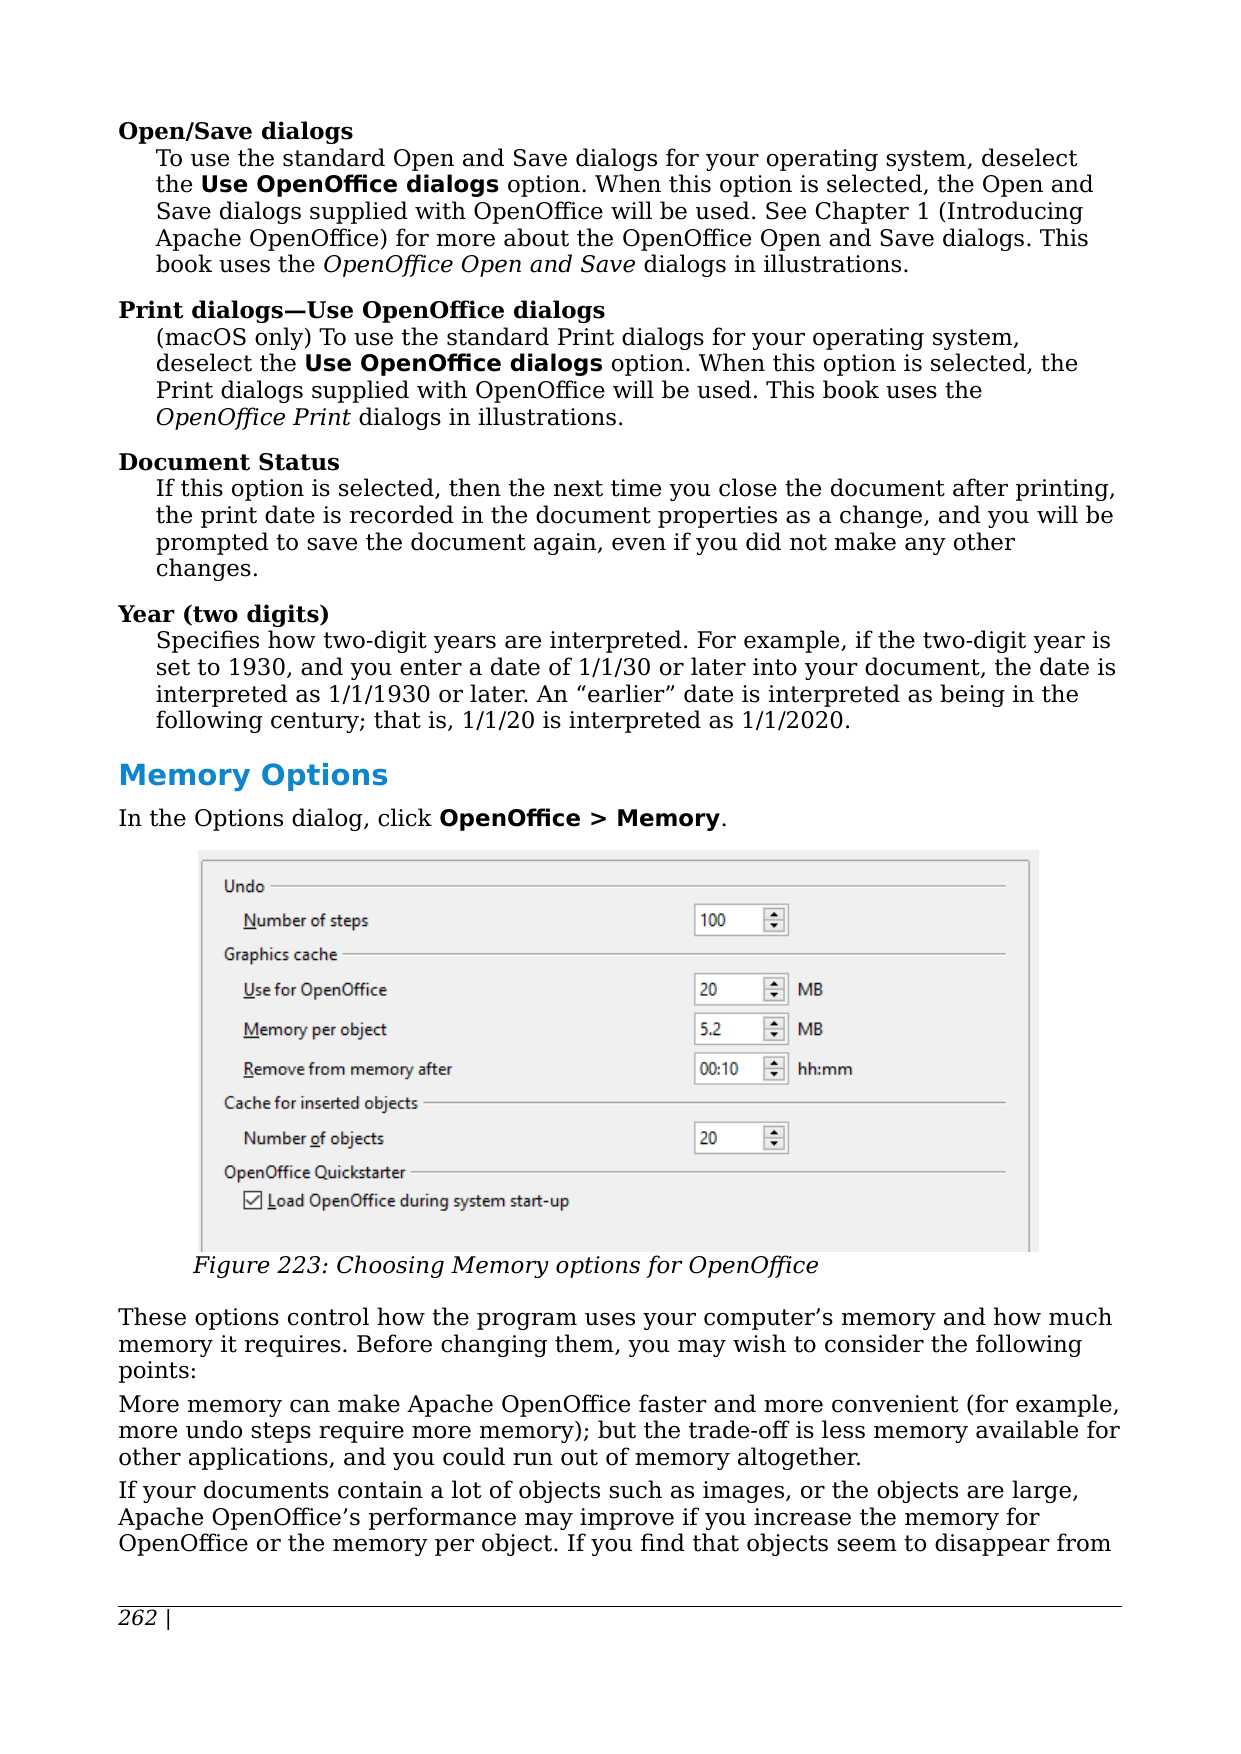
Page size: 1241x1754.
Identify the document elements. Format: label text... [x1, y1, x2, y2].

text Year (two digits) [118, 601, 1122, 628]
list If your documents contain a lot of objects such as images, or the objects are large, Apache OpenOffice’s performance may improve if you increase the memory for OpenOffice or the memory per object. If you find that objects seem to disappear from [118, 1477, 1122, 1557]
text Print dialogs—Use OpenOffice dialogs [118, 297, 1122, 324]
list These options control how the program uses your computer’s memory and how much memory it requires. Before changing them, you may wish to consider the following points: [118, 1304, 1122, 1384]
text To use the standard Open and Save dialogs for your operating system, deselect the Use OpenOffice dialogs option. When this option is selected, the Open and Save dialogs supplied with OpenOffice will be used. See Chapter 1 (Introducing Apache OpenOffice) for more about the OpenOffice Open and Save dialogs. This book uses the OpenOffice Open and Save dialogs in illustrations. [156, 145, 1122, 278]
picture [197, 850, 1040, 1252]
text Document Status [118, 449, 1122, 476]
text Specifies how two-digit years are interpreted. For example, if the two-digit year is set to 1930, and you enter a date of 1/1/30 or later into your document, the date is interpreted as 1/1/1930 or later. An “earlier” date is interpreted as being in the following century; that is, 1/1/20 is interpreted as 1/1/2020. [156, 628, 1122, 734]
text If this option is selected, then the next time you close the document after printing, the print date is recorded in the document properties as a change, and you will be prompted to save the document again, even if you did not make any other changes. [156, 476, 1122, 582]
subtitle Memory Options [118, 758, 1122, 792]
text Open/Save dialogs [118, 118, 1122, 145]
text Figure 223: Choosing Memory options for OpenOffice [193, 1249, 1040, 1279]
list In the Options dialog, click OpenOffice > Memory. [118, 805, 1122, 832]
list More memory can make Apache OpenOffice faster and more convenient (for example, more undo steps require more memory); but the trade-off is less memory available for other applications, and you could run out of memory altogether. [118, 1391, 1122, 1471]
text (macOS only) To use the standard Print dialogs for your operating system, deselect the Use OpenOffice dialogs option. When this option is selected, the Print dialogs supplied with OpenOffice will be used. This book uses the OpenOffice Print dialogs in illustrations. [156, 324, 1122, 430]
